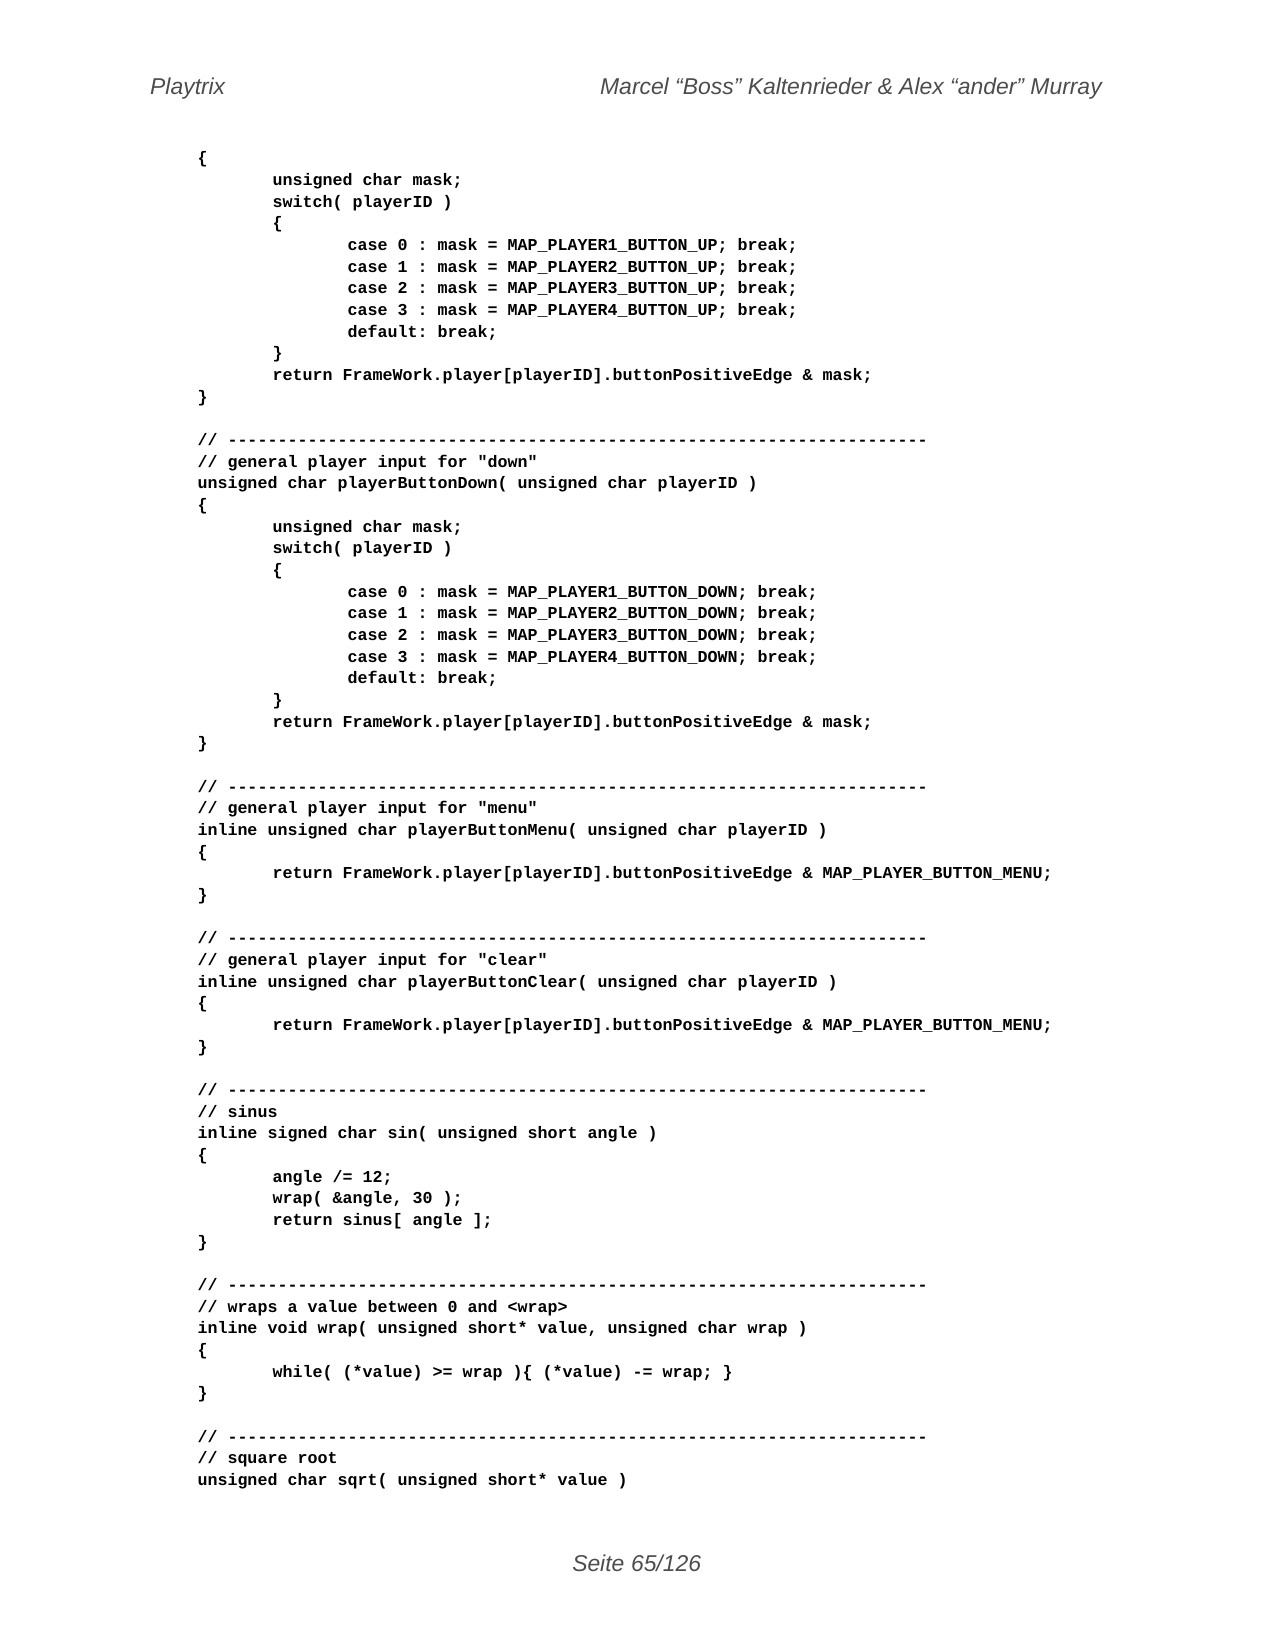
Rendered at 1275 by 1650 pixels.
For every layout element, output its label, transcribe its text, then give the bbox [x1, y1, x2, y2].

text return sinus[ angle ]; [197, 1212, 1125, 1231]
text { [197, 1342, 1125, 1361]
text { [197, 995, 1125, 1014]
text { [197, 562, 1125, 581]
text // ---------------------------------------------------------------------- [197, 778, 1125, 797]
text } [197, 1385, 1125, 1404]
text } [197, 388, 1125, 407]
text unsigned char mask; [197, 172, 1125, 191]
text case 0 : mask = MAP_PLAYER1_BUTTON_DOWN; break; [197, 583, 1125, 602]
text case 3 : mask = MAP_PLAYER4_BUTTON_UP; break; [197, 302, 1125, 321]
text { [197, 150, 1125, 169]
text return FrameWork.player[playerID].buttonPositiveEdge & mask; [197, 367, 1125, 386]
text // ---------------------------------------------------------------------- [197, 1082, 1125, 1101]
text angle /= 12; [197, 1168, 1125, 1187]
text return FrameWork.player[playerID].buttonPositiveEdge & MAP_PLAYER_BUTTON_MENU; [197, 1017, 1125, 1036]
text // ---------------------------------------------------------------------- [197, 1428, 1125, 1447]
text default: break; [197, 323, 1125, 342]
text return FrameWork.player[playerID].buttonPositiveEdge & mask; [197, 713, 1125, 732]
text switch( playerID ) [197, 540, 1125, 559]
text inline unsigned char playerButtonMenu( unsigned char playerID ) [197, 822, 1125, 841]
text while( (*value) >= wrap ){ (*value) -= wrap; } [197, 1363, 1125, 1382]
text // wraps a value between 0 and <wrap> [197, 1298, 1125, 1317]
text case 1 : mask = MAP_PLAYER2_BUTTON_DOWN; break; [197, 605, 1125, 624]
text { [197, 843, 1125, 862]
text // sinus [197, 1103, 1125, 1122]
text inline void wrap( unsigned short* value, unsigned char wrap ) [197, 1320, 1125, 1339]
text case 1 : mask = MAP_PLAYER2_BUTTON_UP; break; [197, 258, 1125, 277]
text inline signed char sin( unsigned short angle ) [197, 1125, 1125, 1144]
text // square root [197, 1450, 1125, 1469]
text unsigned char sqrt( unsigned short* value ) [197, 1472, 1125, 1491]
text switch( playerID ) [197, 193, 1125, 212]
text unsigned char playerButtonDown( unsigned char playerID ) [197, 475, 1125, 494]
text // ---------------------------------------------------------------------- [197, 930, 1125, 949]
text case 0 : mask = MAP_PLAYER1_BUTTON_UP; break; [197, 237, 1125, 256]
text } [197, 345, 1125, 364]
text { [197, 215, 1125, 234]
text } [197, 692, 1125, 711]
text } [197, 1038, 1125, 1057]
text } [197, 887, 1125, 906]
text case 2 : mask = MAP_PLAYER3_BUTTON_DOWN; break; [197, 627, 1125, 646]
text // ---------------------------------------------------------------------- [197, 1277, 1125, 1296]
text // general player input for "menu" [197, 800, 1125, 819]
text { [197, 497, 1125, 516]
text case 2 : mask = MAP_PLAYER3_BUTTON_UP; break; [197, 280, 1125, 299]
text { [197, 1147, 1125, 1166]
text // general player input for "clear" [197, 952, 1125, 971]
text wrap( &angle, 30 ); [197, 1190, 1125, 1209]
text return FrameWork.player[playerID].buttonPositiveEdge & MAP_PLAYER_BUTTON_MENU; [197, 865, 1125, 884]
text } [197, 735, 1125, 754]
text inline unsigned char playerButtonClear( unsigned char playerID ) [197, 973, 1125, 992]
text unsigned char mask; [197, 518, 1125, 537]
text // general player input for "down" [197, 453, 1125, 472]
text case 3 : mask = MAP_PLAYER4_BUTTON_DOWN; break; [197, 648, 1125, 667]
text // ---------------------------------------------------------------------- [197, 432, 1125, 451]
text default: break; [197, 670, 1125, 689]
text } [197, 1233, 1125, 1252]
